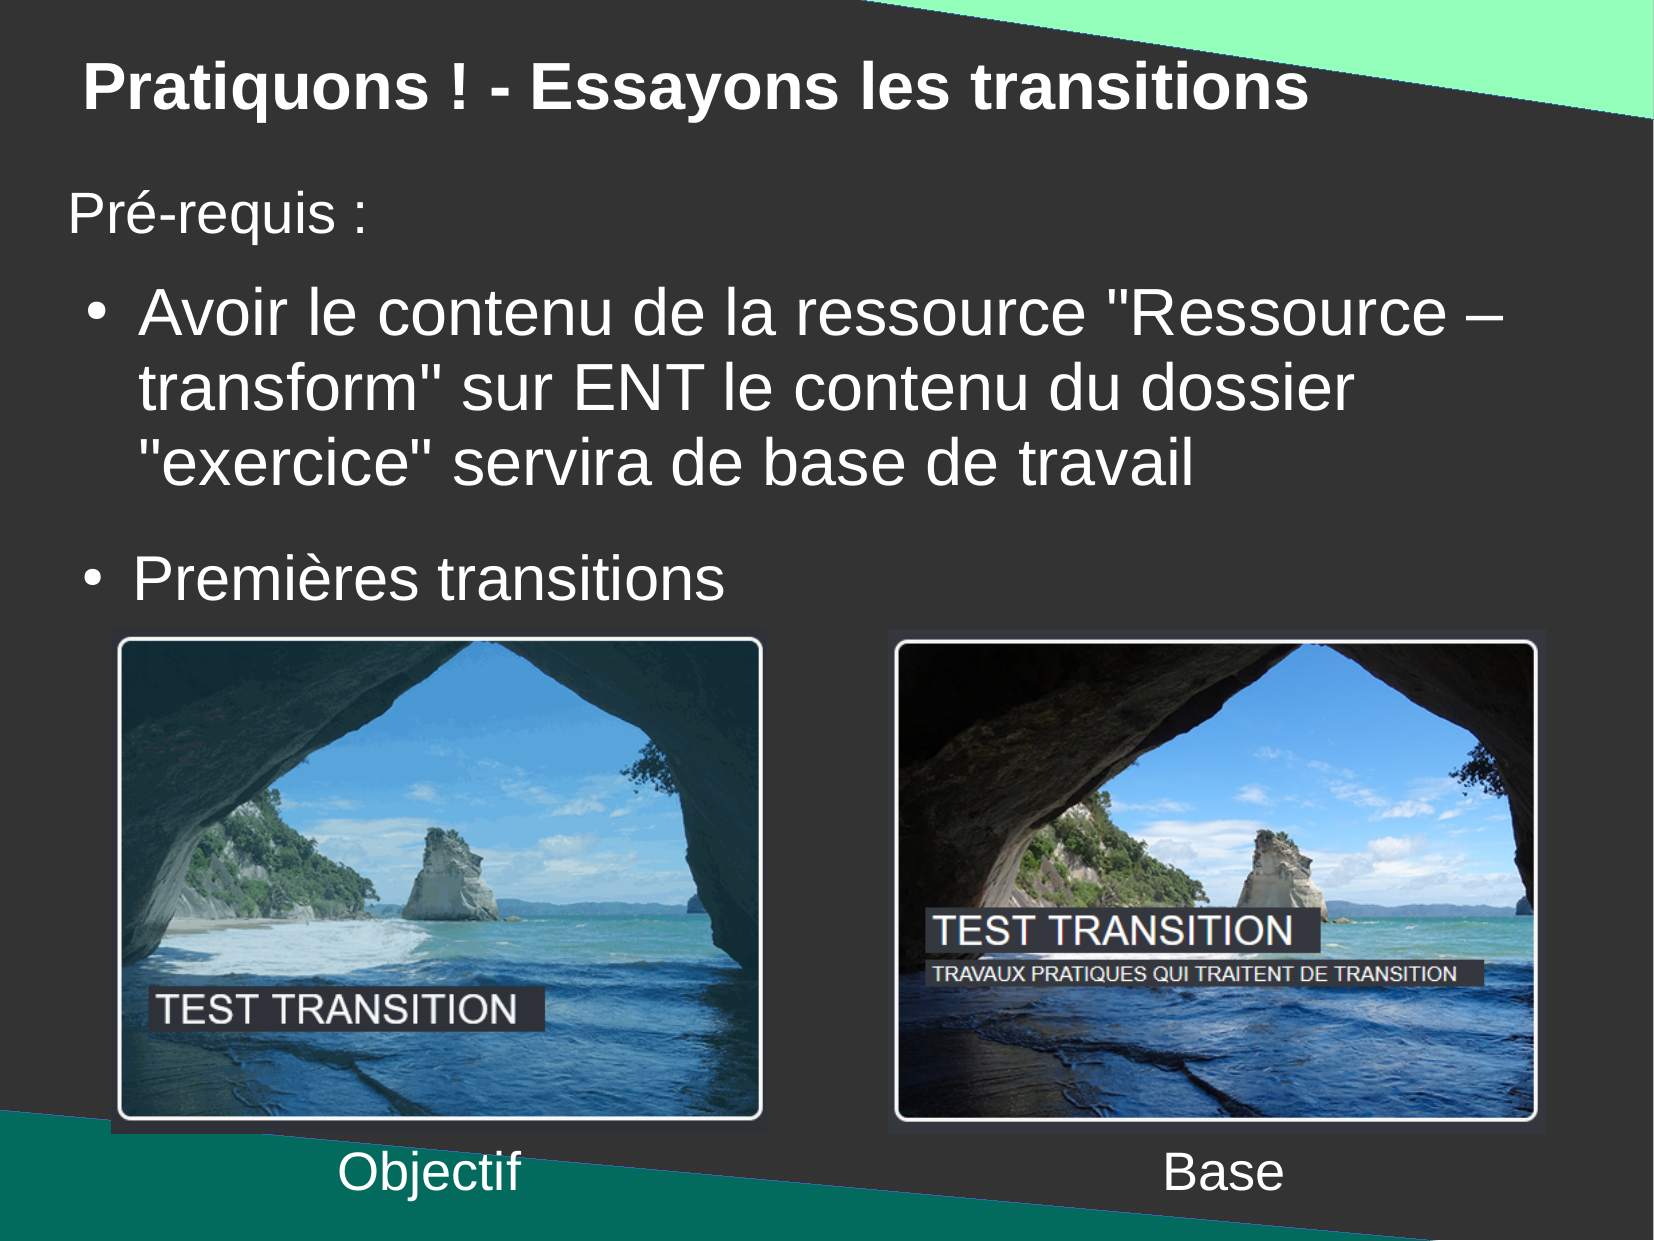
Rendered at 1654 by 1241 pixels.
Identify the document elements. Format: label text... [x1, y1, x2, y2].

picture [888, 629, 1546, 1134]
picture [111, 629, 767, 1134]
title Pratiquons ! - Essayons les transitions [82, 49, 1630, 199]
title Base [1086, 1141, 1362, 1217]
text_box [861, 0, 1654, 120]
title Objectif [291, 1141, 567, 1217]
list Pré-requis : Avoir le contenu de la ressource "Ressource – transform" sur ENT le contenu du dossier "exercice" servira de base de travail [67, 180, 1607, 520]
list Premières transitions [64, 543, 1589, 615]
